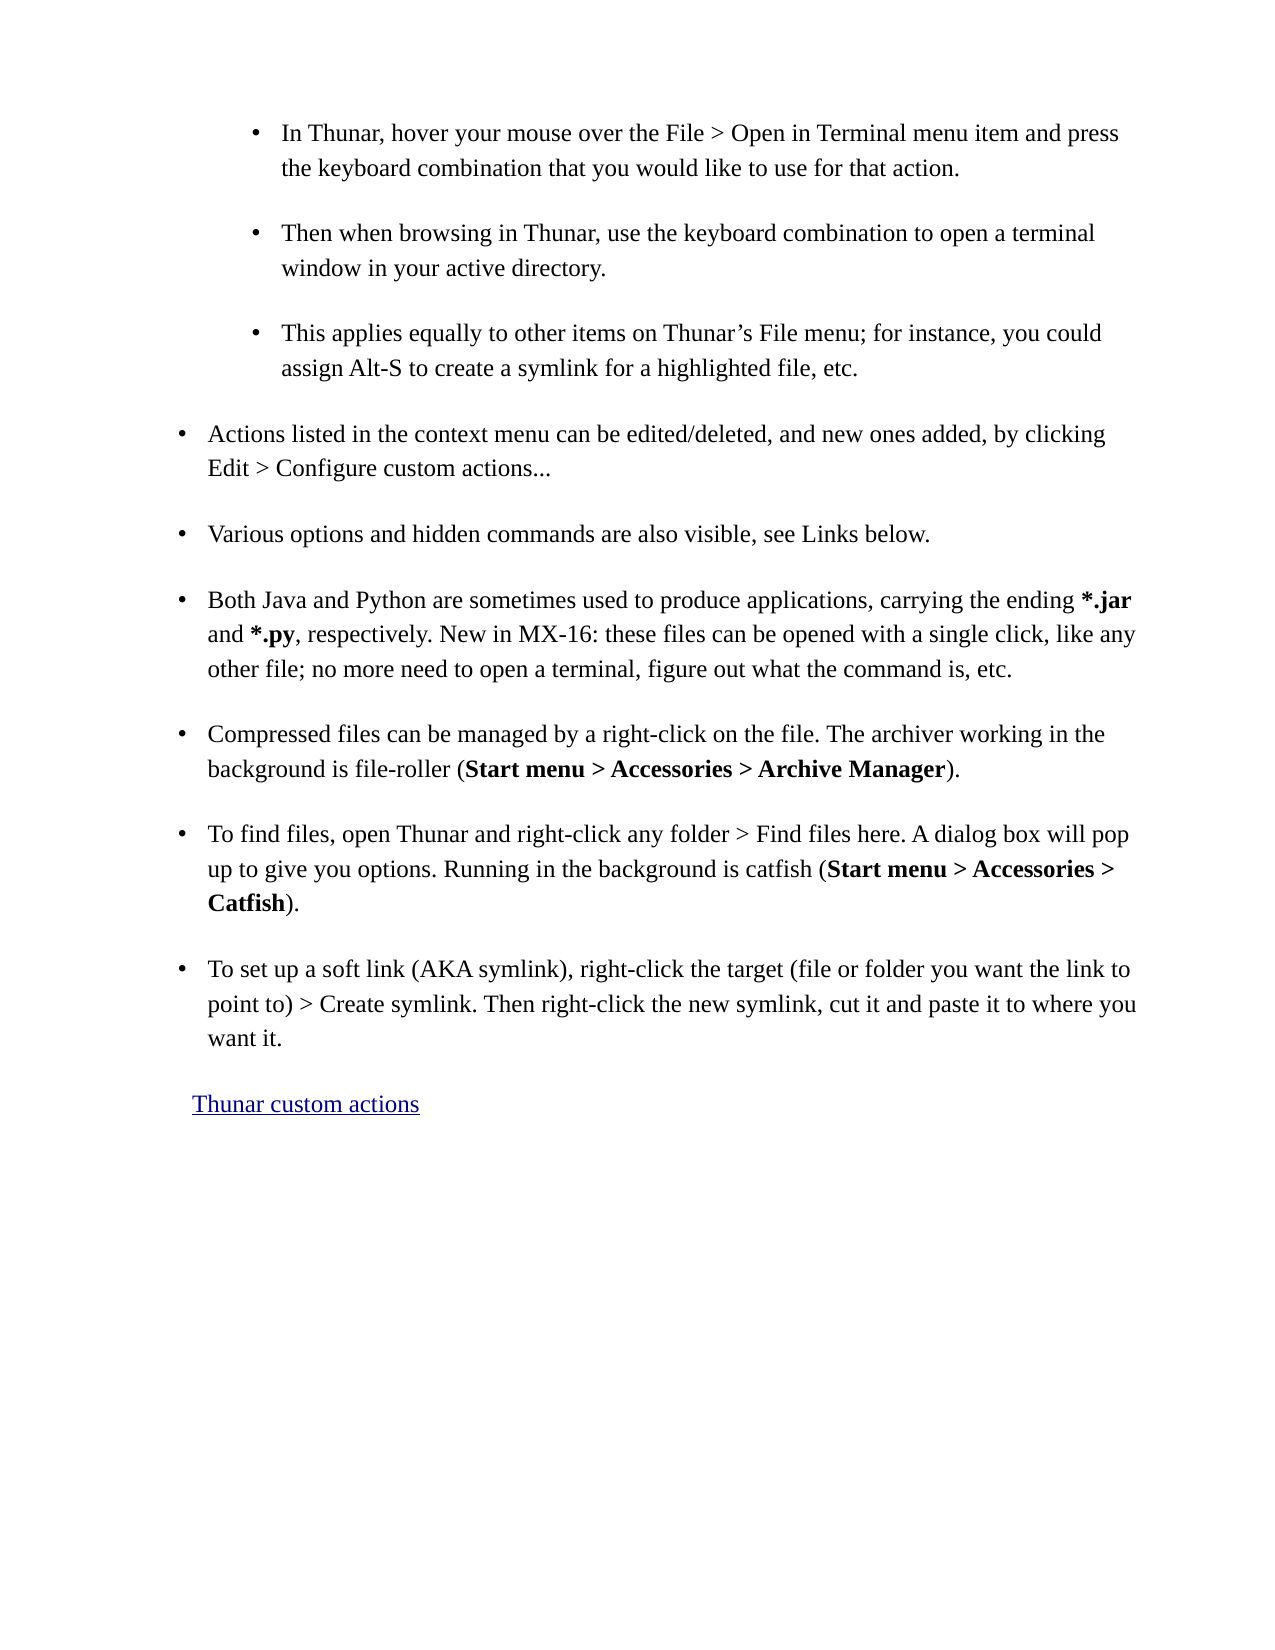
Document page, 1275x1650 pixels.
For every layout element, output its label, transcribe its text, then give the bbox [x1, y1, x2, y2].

list Compressed files can be managed by a right-click on the file. The archiver working in the background is file-roller (Start menu > Accessories > Archive Manager). [178, 719, 1141, 783]
list Thunar custom actions [162, 1089, 1157, 1118]
list Various options and hidden commands are also visible, see Links below. [178, 519, 1141, 548]
list In Thunar, hover your mouse over the File > Open in Terminal menu item and press the keyboard combination that you would like to use for that action. [252, 118, 1141, 181]
list This applies equally to other items on Thunar’s File menu; for instance, you could assign Alt-S to create a symlink for a highlighted file, etc. [252, 318, 1141, 382]
list Actions listed in the context menu can be edited/deleted, and new ones added, by clicking Edit > Configure custom actions... [178, 419, 1141, 482]
list Then when browsing in Thunar, use the keyboard combination to open a terminal window in your active directory. [252, 218, 1141, 282]
list Both Java and Python are sometimes used to produce applications, carrying the ending *.jar and *.py, respectively. New in MX-16: these files can be opened with a single click, like any other file; no more need to open a terminal, figure out what the command is, etc. [178, 585, 1141, 682]
list To find files, open Thunar and right-click any folder > Find files here. A dialog box will pop up to give you options. Running in the background is catfish (Start menu > Accessories > Catfish). [178, 819, 1141, 917]
list To set up a soft link (AKA symlink), right-click the target (file or folder you want the link to point to) > Create symlink. Then right-click the new symlink, cut it and paste it to where you want it. [178, 954, 1141, 1052]
